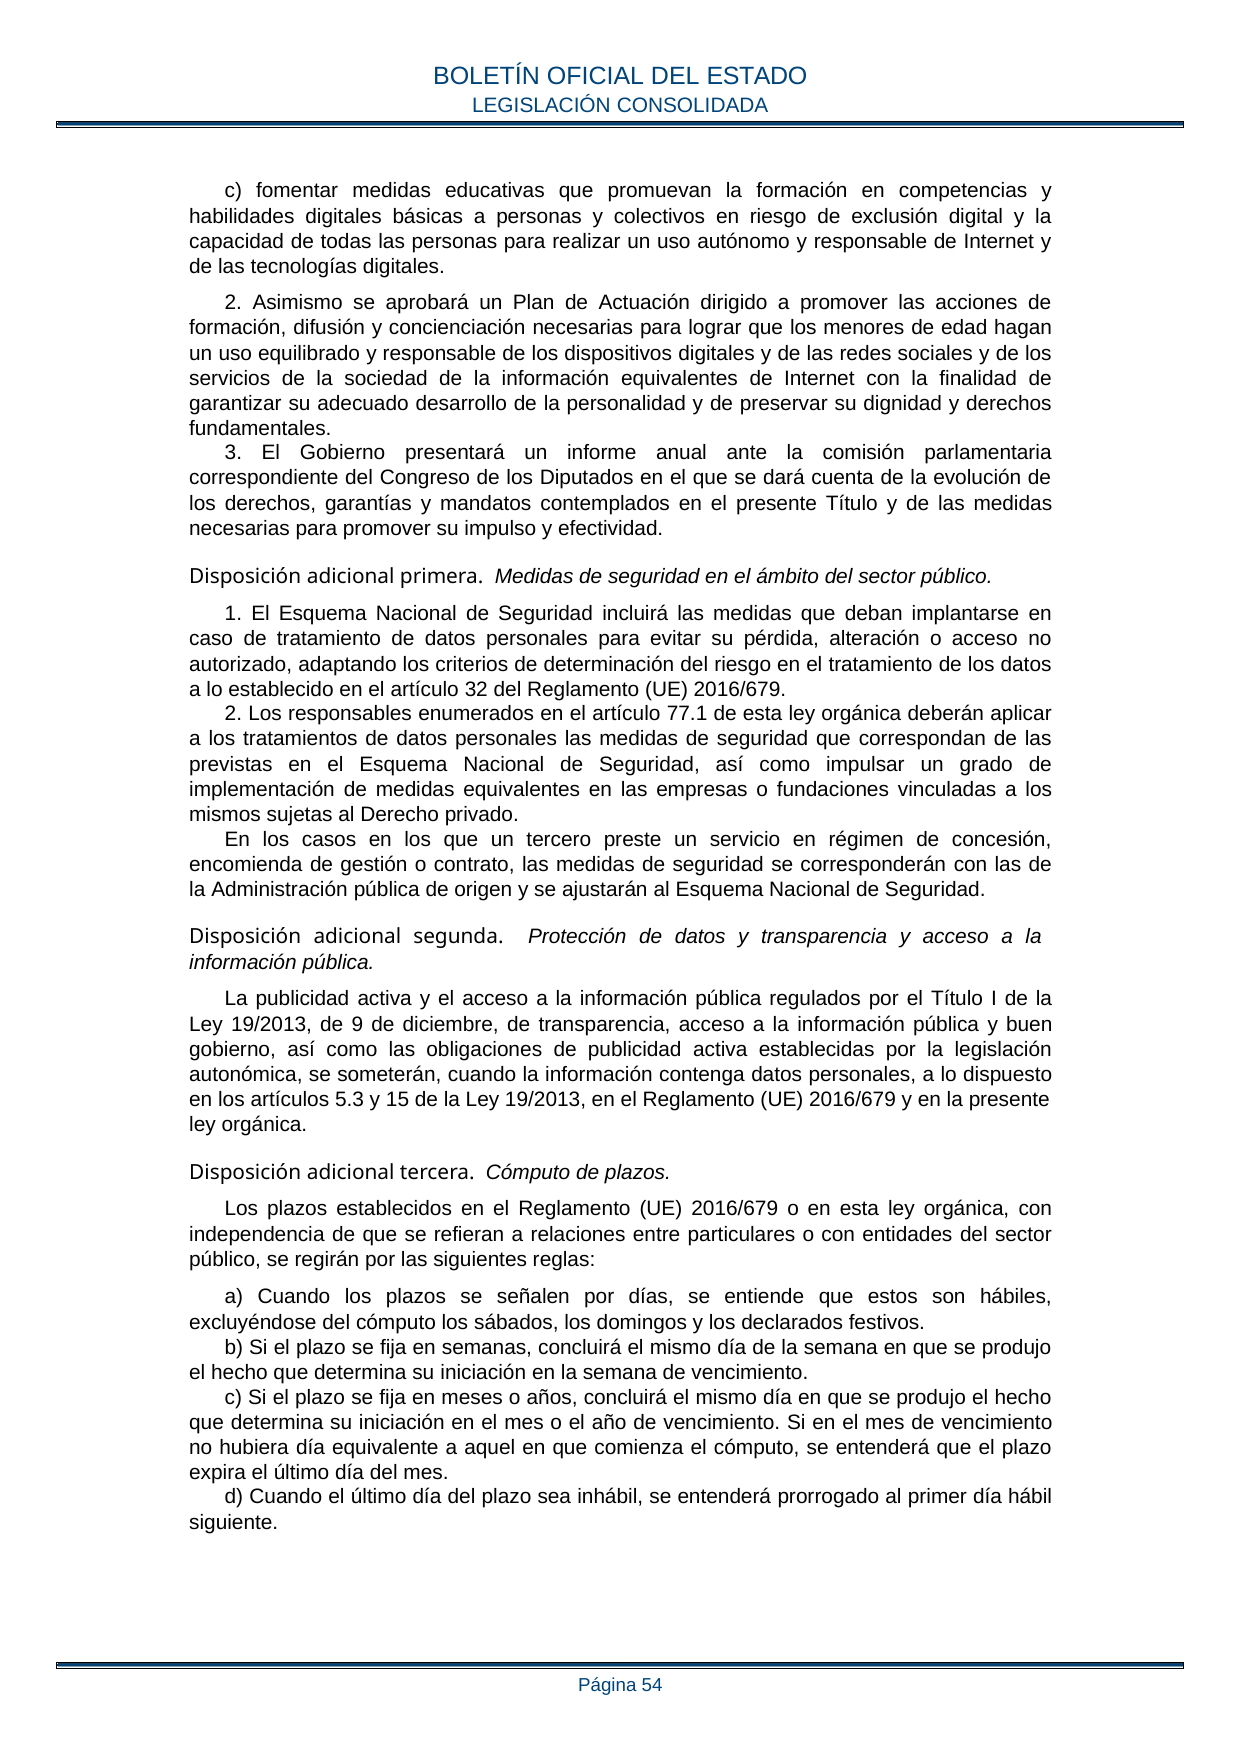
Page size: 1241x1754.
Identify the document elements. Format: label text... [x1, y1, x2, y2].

text excluyéndose del cómputo los sábados, los domingos y los declarados festivos. [189, 1309, 1076, 1334]
text autorizado, adaptando los criterios de determinación del riesgo en el tratamiento de los datos [189, 651, 1076, 676]
text en los artículos 5.3 y 15 de la Ley 19/2013, en el Reglamento (UE) 2016/679 y en la presente [189, 1086, 1076, 1111]
picture [57, 122, 1183, 127]
text a los tratamientos de datos personales las medidas de seguridad que correspondan de las [189, 721, 1076, 751]
text garantizar su adecuado desarrollo de la personalidad y de preservar su dignidad y derechos [189, 391, 1076, 416]
text 1 [224, 596, 236, 621]
text 2 [224, 696, 236, 721]
text Página 54 [578, 1670, 687, 1697]
text información pública. [189, 950, 1076, 975]
text c) fomentar medidas educativas que promuevan la formación en competencias y [224, 173, 1076, 203]
text b) Si el plazo se fija en semanas, concluirá el mismo día de la semana en que se produjo [224, 1334, 1076, 1359]
text encomienda de gestión o contrato, las medidas de seguridad se corresponderán con las de [189, 851, 1076, 876]
text siguiente. [189, 1509, 1076, 1534]
text caso de tratamiento de datos personales para evitar su pérdida, alteración o acceso no [189, 621, 1076, 651]
text d) Cuando el último día del plazo sea inhábil, se entenderá prorrogado al primer día hábil [224, 1479, 1076, 1509]
text formación, difusión y concienciación necesarias para lograr que los menores de edad hagan [189, 311, 1076, 341]
text . El Gobierno presentará un informe anual ante la comisión parlamentaria [236, 436, 1076, 461]
text Disposición adicional segunda. Protección de datos y transparencia y acceso a la [189, 920, 1076, 950]
text . El Esquema Nacional de Seguridad incluirá las medidas que deban implantarse en [236, 596, 1076, 621]
text de las tecnologías digitales. [189, 253, 1076, 278]
text independencia de que se refieran a relaciones entre particulares o con entidades del sector [189, 1222, 1076, 1247]
text fundamentales. [189, 416, 1076, 441]
text mismos sujetas al Derecho privado. [189, 801, 1076, 826]
text c) Si el plazo se fija en meses o años, concluirá el mismo día en que se produjo el hecho [224, 1384, 1076, 1409]
text capacidad de todas las personas para realizar un uso autónomo y responsable de Internet y [189, 228, 1076, 253]
text En los casos en los que un tercero preste un servicio en régimen de concesión, [224, 826, 1076, 851]
text servicios de la sociedad de la información equivalentes de Internet con la finalidad de [189, 366, 1076, 391]
text Los plazos establecidos en el Reglamento (UE) 2016/679 o en esta ley orgánica, con [224, 1192, 1076, 1222]
text los derechos, garantías y mandatos contemplados en el presente Título y de las medidas [189, 491, 1076, 516]
text gobierno, así como las obligaciones de publicidad activa establecidas por la legislación [189, 1036, 1076, 1061]
text 2. Asimismo se aprobará un Plan de Actuación dirigido a promover las acciones de [224, 286, 1076, 311]
text implementación de medidas equivalentes en las empresas o fundaciones vinculadas a los [189, 776, 1076, 801]
text público, se regirán por las siguientes reglas: [189, 1247, 1076, 1272]
text a) Cuando los plazos se señalen por días, se entiende que estos son hábiles, [224, 1279, 1076, 1309]
text Ley 19/2013, de 9 de diciembre, de transparencia, acceso a la información pública y buen [189, 1011, 1076, 1036]
text 3 [224, 436, 236, 461]
text la Administración pública de origen y se ajustarán al Esquema Nacional de Seguridad. [189, 876, 1076, 901]
text La publicidad activa y el acceso a la información pública regulados por el Título I de la [224, 982, 1076, 1011]
text LEGISLACIÓN CONSOLIDADA [472, 89, 793, 118]
text habilidades digitales básicas a personas y colectivos en riesgo de exclusión digital y la [189, 203, 1076, 228]
text expira el último día del mes. [189, 1459, 1076, 1484]
text correspondiente del Congreso de los Diputados en el que se dará cuenta de la evolución de [189, 461, 1076, 491]
picture [57, 1663, 1183, 1668]
text previstas en el Esquema Nacional de Seguridad, así como impulsar un grado de [189, 751, 1076, 776]
text el hecho que determina su iniciación en la semana de vencimiento. [189, 1359, 1076, 1384]
text Disposición adicional primera. Medidas de seguridad en el ámbito del sector público. [189, 559, 1026, 589]
text Disposición adicional tercera. Cómputo de plazos. [189, 1155, 706, 1185]
text autonómica, se someterán, cuando la información contenga datos personales, a lo dispuesto [189, 1061, 1076, 1086]
text ley orgánica. [189, 1111, 1076, 1136]
text . Los responsables enumerados en el artículo 77.1 de esta ley orgánica deberán aplicar [236, 696, 1076, 721]
text un uso equilibrado y responsable de los dispositivos digitales y de las redes sociales y de los [189, 341, 1076, 366]
text BOLETÍN OFICIAL DEL ESTADO [433, 56, 832, 92]
text no hubiera día equivalente a aquel en que comienza el cómputo, se entenderá que el plazo [189, 1434, 1076, 1459]
text necesarias para promover su impulso y efectividad. [189, 516, 1076, 541]
text que determina su iniciación en el mes o el año de vencimiento. Si en el mes de vencimiento [189, 1409, 1076, 1434]
text a lo establecido en el artículo 32 del Reglamento (UE) 2016/679. [189, 676, 1076, 701]
